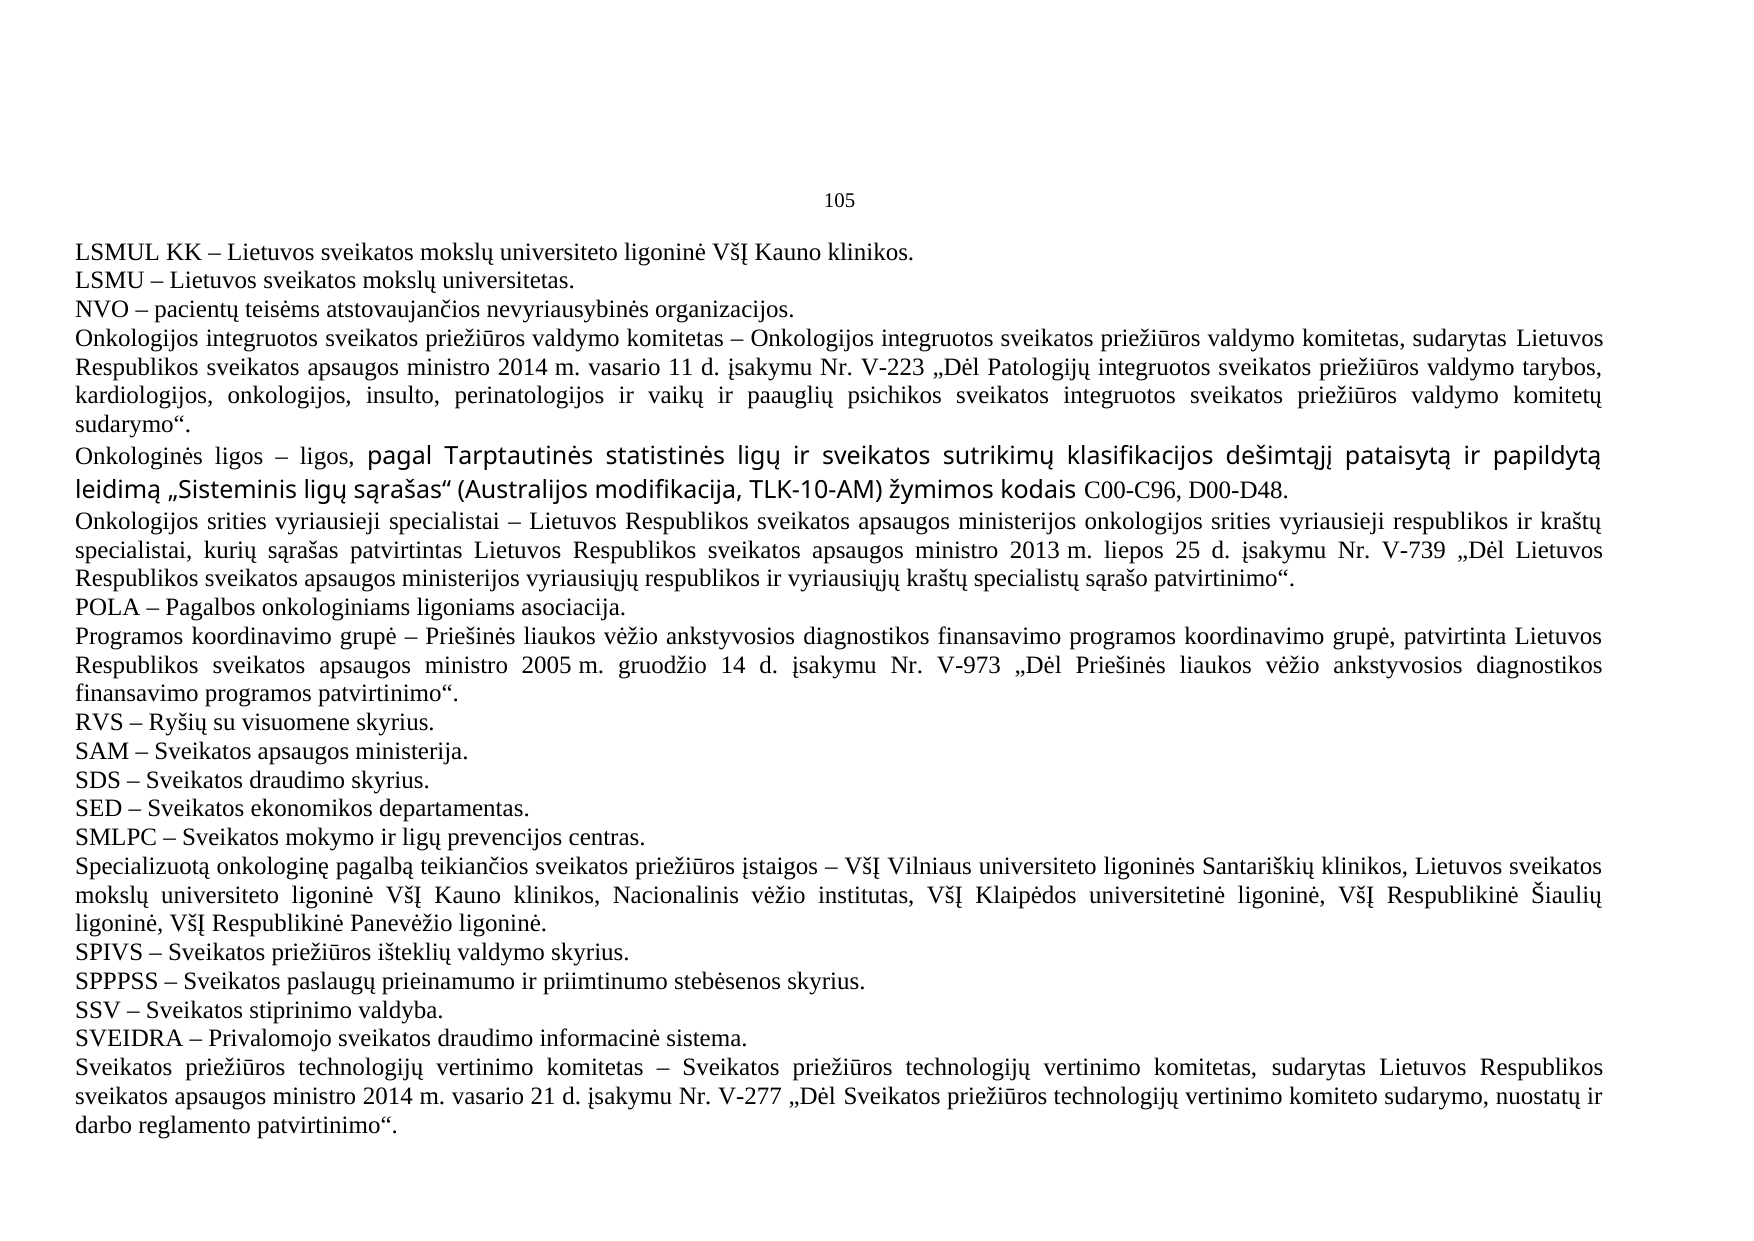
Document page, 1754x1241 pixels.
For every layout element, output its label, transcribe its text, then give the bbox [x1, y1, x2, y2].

text NVO – pacientų teisėms atstovaujančios nevyriausybinės organizacijos. [75, 294, 1603, 323]
text RVS – Ryšių su visuomene skyrius. [75, 707, 1603, 736]
text LSMUL KK – Lietuvos sveikatos mokslų universiteto ligoninė VšĮ Kauno klinikos. [75, 237, 1603, 265]
text SSV – Sveikatos stiprinimo valdyba. [75, 995, 1603, 1023]
text SPPPSS – Sveikatos paslaugų prieinamumo ir priimtinumo stebėsenos skyrius. [75, 966, 1603, 995]
text Onkologinės ligos – ligos, pagal Tarptautinės statistinės ligų ir sveikatos sutrikimų klasifikacijos dešimtąjį pataisytą ir papildytą leidimą „Sisteminis ligų sąrašas“ (Australijos modifikacija, TLK-10-AM) žymimos kodais C00-C96, D00-D48. [75, 438, 1603, 506]
text Specializuotą onkologinę pagalbą teikiančios sveikatos priežiūros įstaigos – VšĮ Vilniaus universiteto ligoninės Santariškių klinikos, Lietuvos sveikatos mokslų universiteto ligoninė VšĮ Kauno klinikos, Nacionalinis vėžio institutas, VšĮ Klaipėdos universitetinė ligoninė, VšĮ Respublikinė Šiaulių ligoninė, VšĮ Respublikinė Panevėžio ligoninė. [75, 851, 1603, 937]
text SDS – Sveikatos draudimo skyrius. [75, 765, 1603, 793]
text SMLPC – Sveikatos mokymo ir ligų prevencijos centras. [75, 822, 1603, 851]
text Onkologijos integruotos sveikatos priežiūros valdymo komitetas – Onkologijos integruotos sveikatos priežiūros valdymo komitetas, sudarytas Lietuvos Respublikos sveikatos apsaugos ministro 2014 m. vasario 11 d. įsakymu Nr. V-223 „Dėl Patologijų integruotos sveikatos priežiūros valdymo tarybos, kardiologijos, onkologijos, insulto, perinatologijos ir vaikų ir paauglių psichikos sveikatos integruotos sveikatos priežiūros valdymo komitetų sudarymo“. [75, 323, 1603, 438]
text SVEIDRA – Privalomojo sveikatos draudimo informacinė sistema. [75, 1023, 1603, 1052]
text SPIVS – Sveikatos priežiūros išteklių valdymo skyrius. [75, 937, 1603, 966]
text Sveikatos priežiūros technologijų vertinimo komitetas – Sveikatos priežiūros technologijų vertinimo komitetas, sudarytas Lietuvos Respublikos sveikatos apsaugos ministro 2014 m. vasario 21 d. įsakymu Nr. V-277 „Dėl Sveikatos priežiūros technologijų vertinimo komiteto sudarymo, nuostatų ir darbo reglamento patvirtinimo“. [75, 1052, 1603, 1138]
text SAM – Sveikatos apsaugos ministerija. [75, 736, 1603, 765]
text SED – Sveikatos ekonomikos departamentas. [75, 793, 1603, 822]
text Onkologijos srities vyriausieji specialistai – Lietuvos Respublikos sveikatos apsaugos ministerijos onkologijos srities vyriausieji respublikos ir kraštų specialistai, kurių sąrašas patvirtintas Lietuvos Respublikos sveikatos apsaugos ministro 2013 m. liepos 25 d. įsakymu Nr. V-739 „Dėl Lietuvos Respublikos sveikatos apsaugos ministerijos vyriausiųjų respublikos ir vyriausiųjų kraštų specialistų sąrašo patvirtinimo“. [75, 506, 1603, 592]
text POLA – Pagalbos onkologiniams ligoniams asociacija. [75, 592, 1603, 621]
text Programos koordinavimo grupė – Priešinės liaukos vėžio ankstyvosios diagnostikos finansavimo programos koordinavimo grupė, patvirtinta Lietuvos Respublikos sveikatos apsaugos ministro 2005 m. gruodžio 14 d. įsakymu Nr. V-973 „Dėl Priešinės liaukos vėžio ankstyvosios diagnostikos finansavimo programos patvirtinimo“. [75, 621, 1603, 707]
text LSMU – Lietuvos sveikatos mokslų universitetas. [75, 265, 1603, 294]
